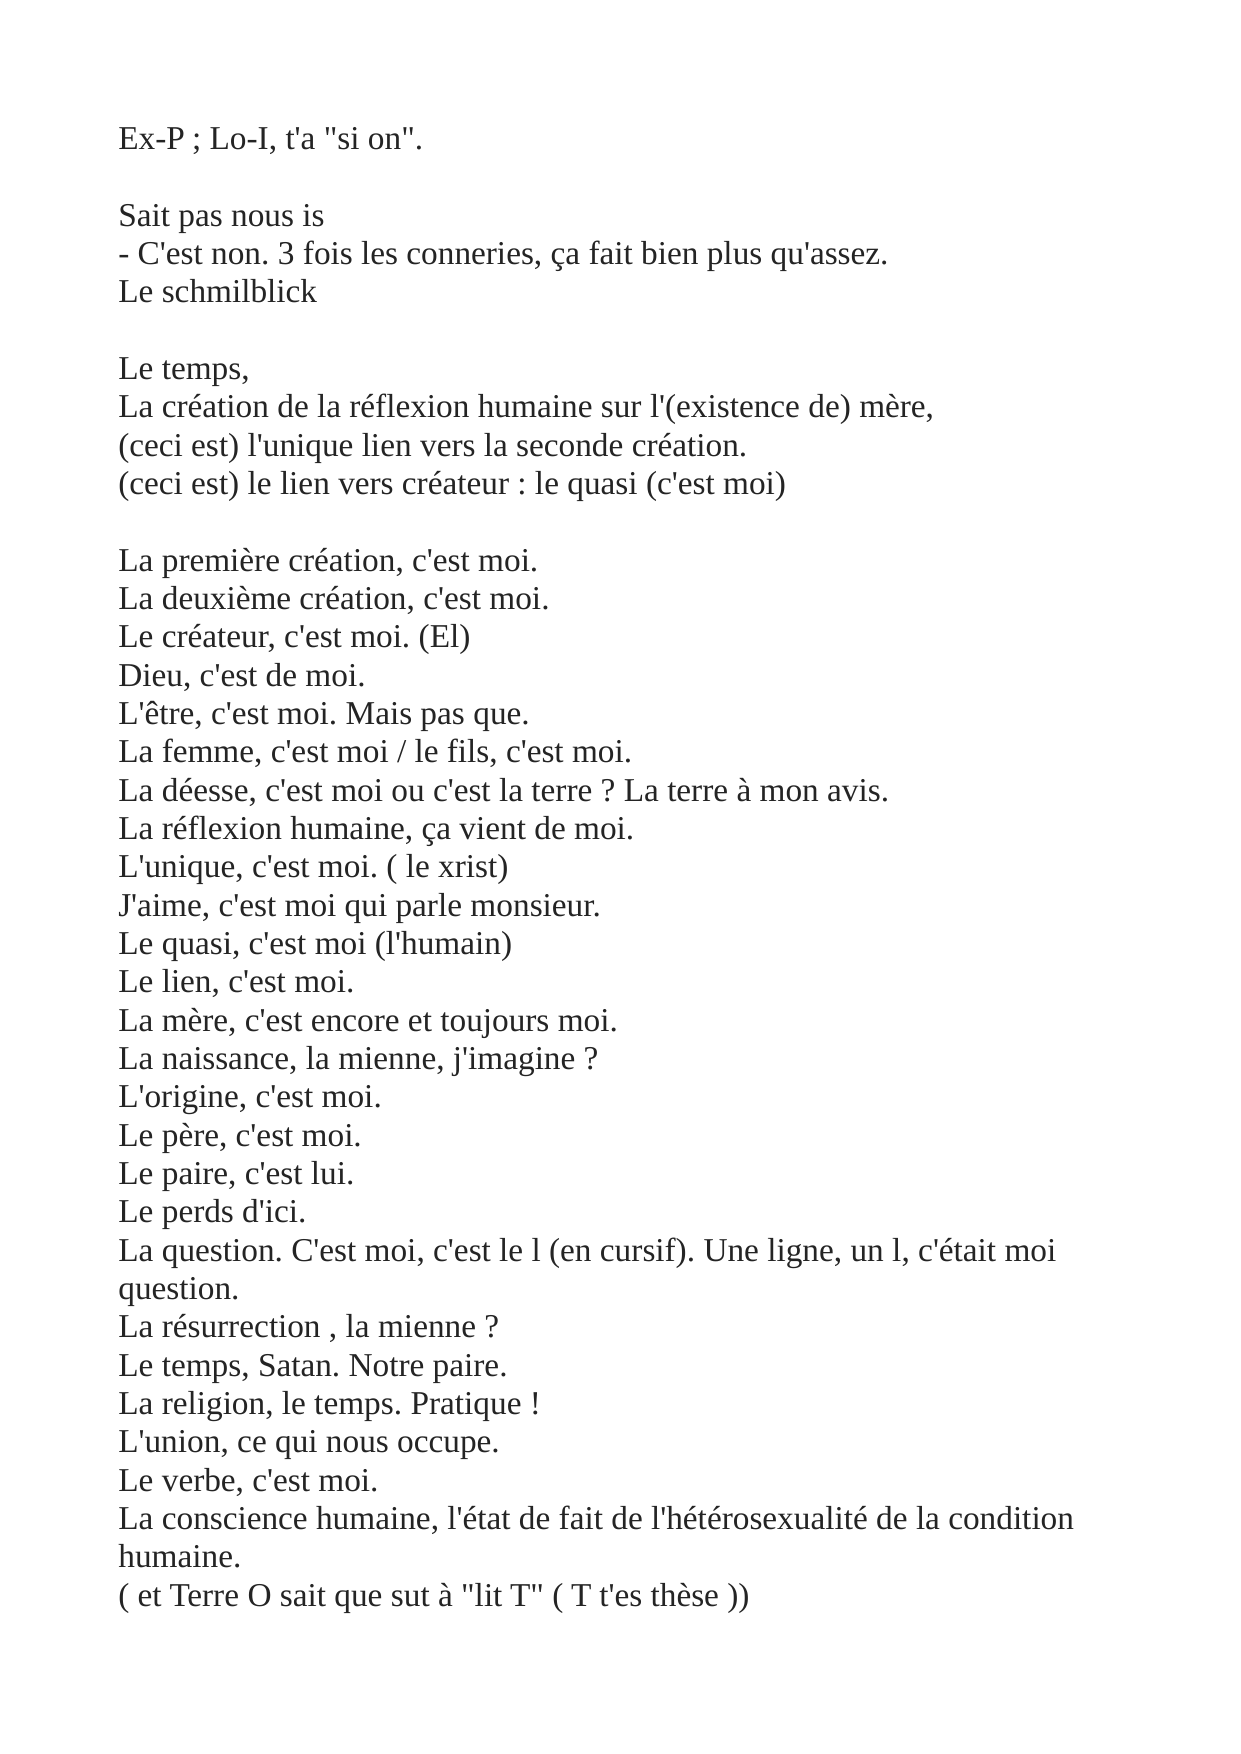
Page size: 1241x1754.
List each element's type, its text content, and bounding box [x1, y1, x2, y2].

text La création de la réflexion humaine sur l'(existence de) mère, [118, 386, 1122, 425]
text (ceci est) l'unique lien vers la seconde création. [118, 425, 1122, 463]
text Le père, c'est moi. [118, 1115, 1122, 1153]
text L'être, c'est moi. Mais pas que. [118, 693, 1122, 731]
text La première création, c'est moi. [118, 540, 1122, 578]
text Ex-P ; Lo-I, t'a "si on". [118, 118, 1122, 156]
text L'unique, c'est moi. ( le xrist) [118, 846, 1122, 885]
text (ceci est) le lien vers créateur : le quasi (c'est moi) [118, 463, 1122, 501]
text Sait pas nous is [118, 195, 1122, 233]
text Le quasi, c'est moi (l'humain) [118, 923, 1122, 961]
text Le lien, c'est moi. [118, 961, 1122, 1000]
text La religion, le temps. Pratique ! [118, 1383, 1122, 1421]
text Le verbe, c'est moi. [118, 1460, 1122, 1498]
text La femme, c'est moi / le fils, c'est moi. [118, 731, 1122, 770]
text L'union, ce qui nous occupe. [118, 1421, 1122, 1460]
text La naissance, la mienne, j'imagine ? [118, 1038, 1122, 1076]
text La résurrection , la mienne ? [118, 1306, 1122, 1345]
text La déesse, c'est moi ou c'est la terre ? La terre à mon avis. [118, 770, 1122, 808]
text La réflexion humaine, ça vient de moi. [118, 808, 1122, 846]
text Dieu, c'est de moi. [118, 655, 1122, 693]
text La question. C'est moi, c'est le l (en cursif). Une ligne, un l, c'était moi question. [118, 1230, 1122, 1306]
text Le perds d'ici. [118, 1191, 1122, 1230]
text - C'est non. 3 fois les conneries, ça fait bien plus qu'assez. [118, 233, 1122, 271]
text La deuxième création, c'est moi. [118, 578, 1122, 616]
text Le créateur, c'est moi. (El) [118, 616, 1122, 655]
text ( et Terre O sait que sut à "lit T" ( T t'es thèse )) [118, 1575, 1122, 1613]
text Le temps, Satan. Notre paire. [118, 1345, 1122, 1383]
text L'origine, c'est moi. [118, 1076, 1122, 1115]
text Le schmilblick [118, 271, 1122, 310]
text Le paire, c'est lui. [118, 1153, 1122, 1191]
text J'aime, c'est moi qui parle monsieur. [118, 885, 1122, 923]
text La mère, c'est encore et toujours moi. [118, 1000, 1122, 1038]
text Le temps, [118, 348, 1122, 386]
text La conscience humaine, l'état de fait de l'hétérosexualité de la condition humaine. [118, 1498, 1122, 1575]
